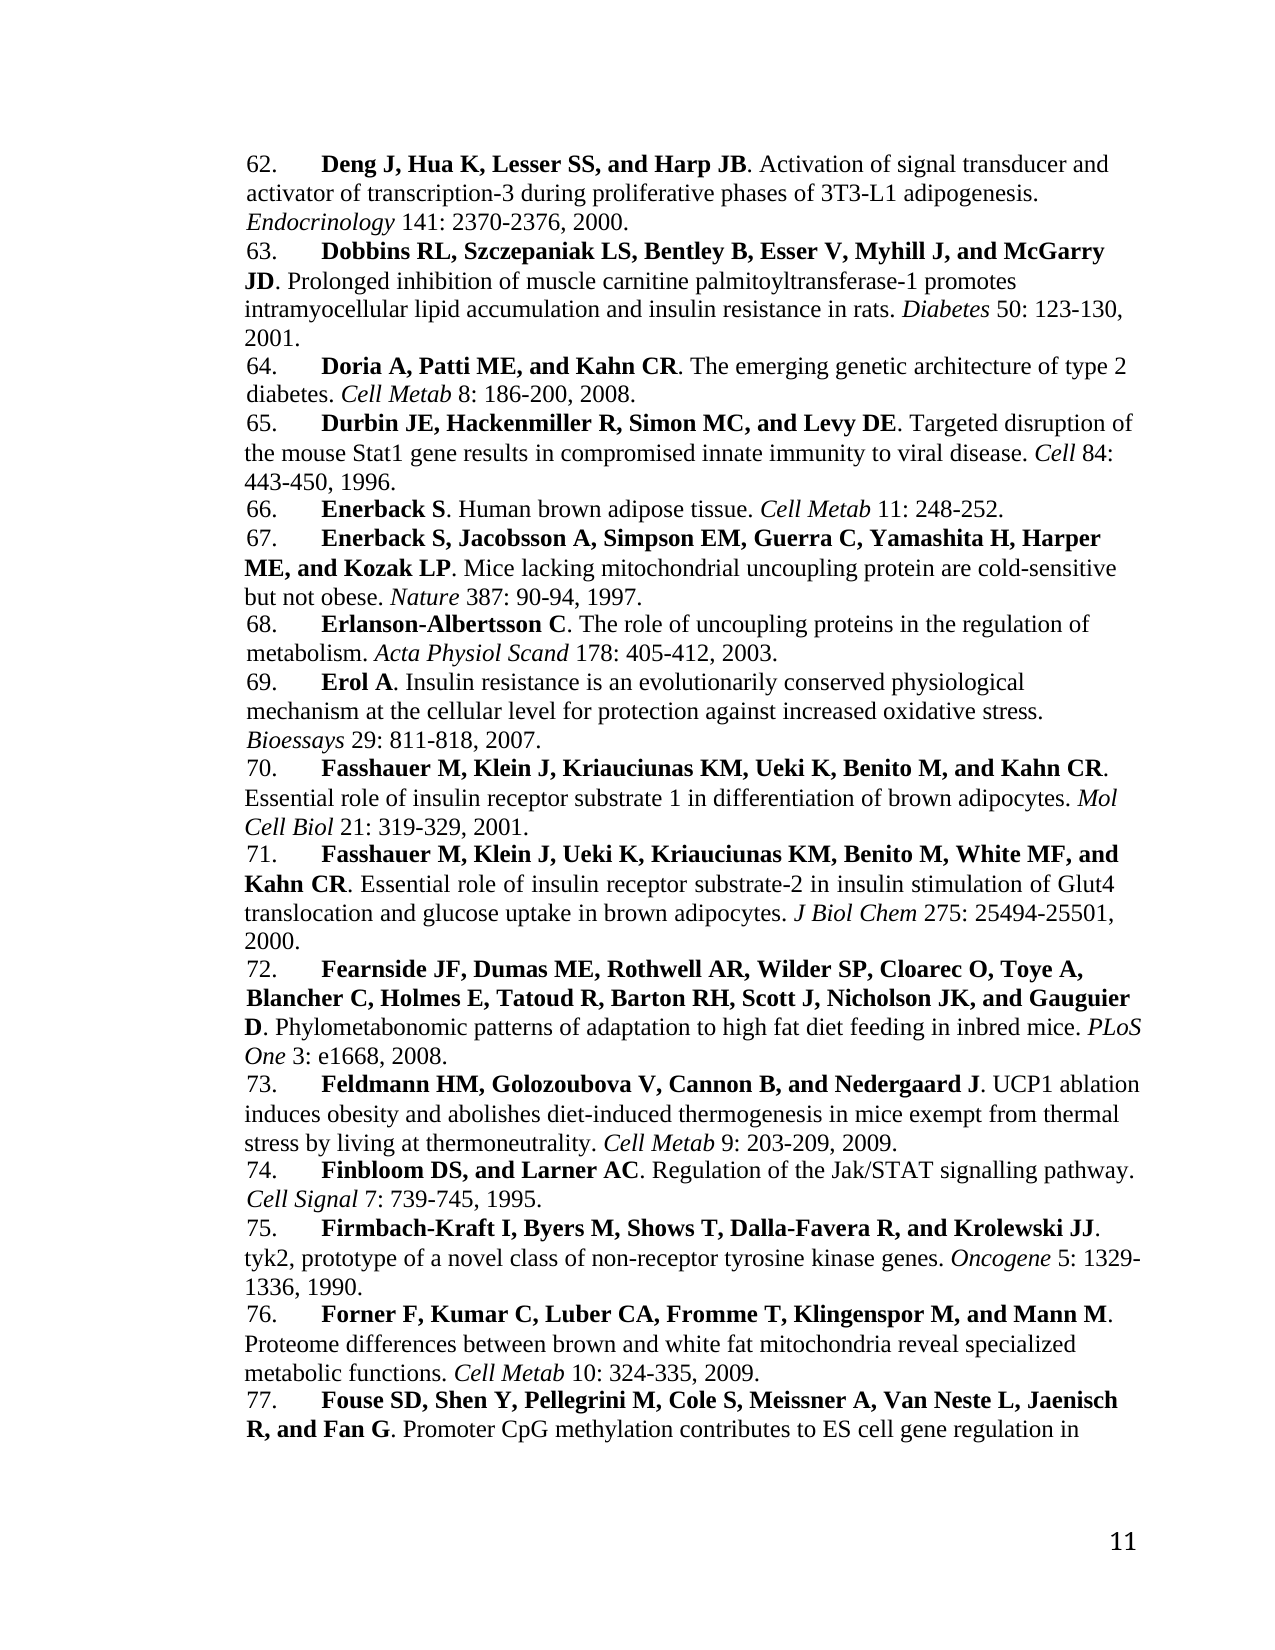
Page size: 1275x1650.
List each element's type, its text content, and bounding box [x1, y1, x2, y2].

text diabetes. Cell Metab 8: 186-200, 2008. [246, 381, 638, 408]
text Erol A. Insulin resistance is an evolutionarily conserved physiological [321, 668, 1029, 696]
text Fasshauer M, Klein J, Kriauciunas KM, Ueki K, Benito M, and Kahn CR. [321, 754, 1113, 782]
text 77. [246, 1387, 279, 1414]
text 75. [246, 1214, 279, 1242]
text Feldmann HM, Golozoubova V, Cannon B, and Nedergaard J. UCP1 ablation [321, 1071, 1144, 1098]
text 73. [246, 1071, 279, 1098]
text 70. [246, 754, 279, 782]
text Forner F, Kumar C, Luber CA, Fromme T, Klingenspor M, and Mann M. [321, 1301, 1116, 1328]
text 76. [246, 1301, 279, 1328]
text 66. [246, 496, 279, 523]
text activator of transcription-3 during proliferative phases of 3T3-L1 adipogenesis. [246, 179, 1042, 207]
text induces obesity and abolishes diet-induced thermogenesis in mice exempt from thermal stress by living at thermoneutrality. Cell Metab 9: 203-209, 2009. [244, 1099, 1123, 1157]
text R, and Fan G. Promoter CpG methylation contributes to ES cell gene regulation in [246, 1416, 1085, 1443]
text 72. [246, 956, 279, 983]
text 68. [246, 611, 279, 638]
text Doria A, Patti ME, and Kahn CR. The emerging genetic architecture of type 2 [321, 352, 1130, 380]
text Kahn CR. Essential role of insulin receptor substrate-2 in insulin stimulation of Glut4 translocation and glucose uptake in brown adipocytes. J Biol Chem 275: 25494-25501, 2000. [244, 869, 1115, 955]
text Bioessays 29: 811-818, 2007. [246, 725, 1048, 753]
text 69. [246, 668, 279, 696]
text Endocrinology 141: 2370-2376, 2000. [246, 207, 1042, 236]
text Enerback S. Human brown adipose tissue. Cell Metab 11: 248-252. [321, 496, 1104, 523]
text Fouse SD, Shen Y, Pellegrini M, Cole S, Meissner A, Van Neste L, Jaenisch [321, 1387, 1122, 1414]
text tyk2, prototype of a novel class of non-receptor tyrosine kinase genes. Oncogene 5: 1329- 1336, 1990. [244, 1243, 1146, 1301]
text ME, and Kozak LP. Mice lacking mitochondrial uncoupling protein are cold-sensitive but not obese. Nature 387: 90-94, 1997. [244, 553, 1121, 611]
text 71. [246, 841, 279, 868]
text Erlanson-Albertsson C. The role of uncoupling proteins in the regulation of [321, 611, 1094, 638]
text Blancher C, Holmes E, Tatoud R, Barton RH, Scott J, Nicholson JK, and Gauguier [246, 985, 1147, 1012]
text 67. [246, 523, 279, 552]
text Dobbins RL, Szczepaniak LS, Bentley B, Esser V, Myhill J, and McGarry [321, 237, 1108, 265]
text Deng J, Hua K, Lesser SS, and Harp JB. Activation of signal transducer and [321, 151, 1113, 178]
text JD. Prolonged inhibition of muscle carnitine palmitoyltransferase-1 promotes intramyocellular lipid accumulation and insulin resistance in rats. Diabetes 50: 123-130, 2001. [244, 266, 1129, 352]
text 117 [1109, 1528, 1149, 1557]
text Fasshauer M, Klein J, Ueki K, Kriauciunas KM, Benito M, White MF, and [321, 841, 1122, 868]
text 63. [246, 237, 279, 265]
text Finbloom DS, and Larner AC. Regulation of the Jak/STAT signalling pathway. [321, 1157, 1139, 1184]
text metabolism. Acta Physiol Scand 178: 405-412, 2003. [246, 639, 781, 667]
text Durbin JE, Hackenmiller R, Simon MC, and Levy DE. Targeted disruption of [321, 409, 1137, 437]
text Firmbach-Kraft I, Byers M, Shows T, Dalla-Favera R, and Krolewski JJ. [321, 1214, 1103, 1242]
text Proteome differences between brown and white fat mitochondria reveal specialized metabolic functions. Cell Metab 10: 324-335, 2009. [244, 1329, 1080, 1387]
text D. Phylometabonomic patterns of adaptation to high fat diet feeding in inbred mice. PLoS One 3: e1668, 2008. [244, 1012, 1146, 1070]
text 62. [246, 151, 279, 178]
text 65. [246, 409, 279, 437]
text mechanism at the cellular level for protection against increased oxidative stress. [246, 697, 1048, 725]
text 74. [246, 1157, 279, 1184]
text 64. [246, 352, 279, 380]
text Cell Signal 7: 739-745, 1995. [246, 1186, 544, 1213]
text Essential role of insulin receptor substrate 1 in differentiation of brown adipocytes. Mol Cell Biol 21: 319-329, 2001. [244, 783, 1123, 841]
text Enerback S, Jacobsson A, Simpson EM, Guerra C, Yamashita H, Harper [321, 523, 1104, 552]
text Fearnside JF, Dumas ME, Rothwell AR, Wilder SP, Cloarec O, Toye A, [321, 956, 1088, 983]
text the mouse Stat1 gene results in compromised innate immunity to viral disease. Cell 84: 443-450, 1996. [244, 438, 1118, 496]
